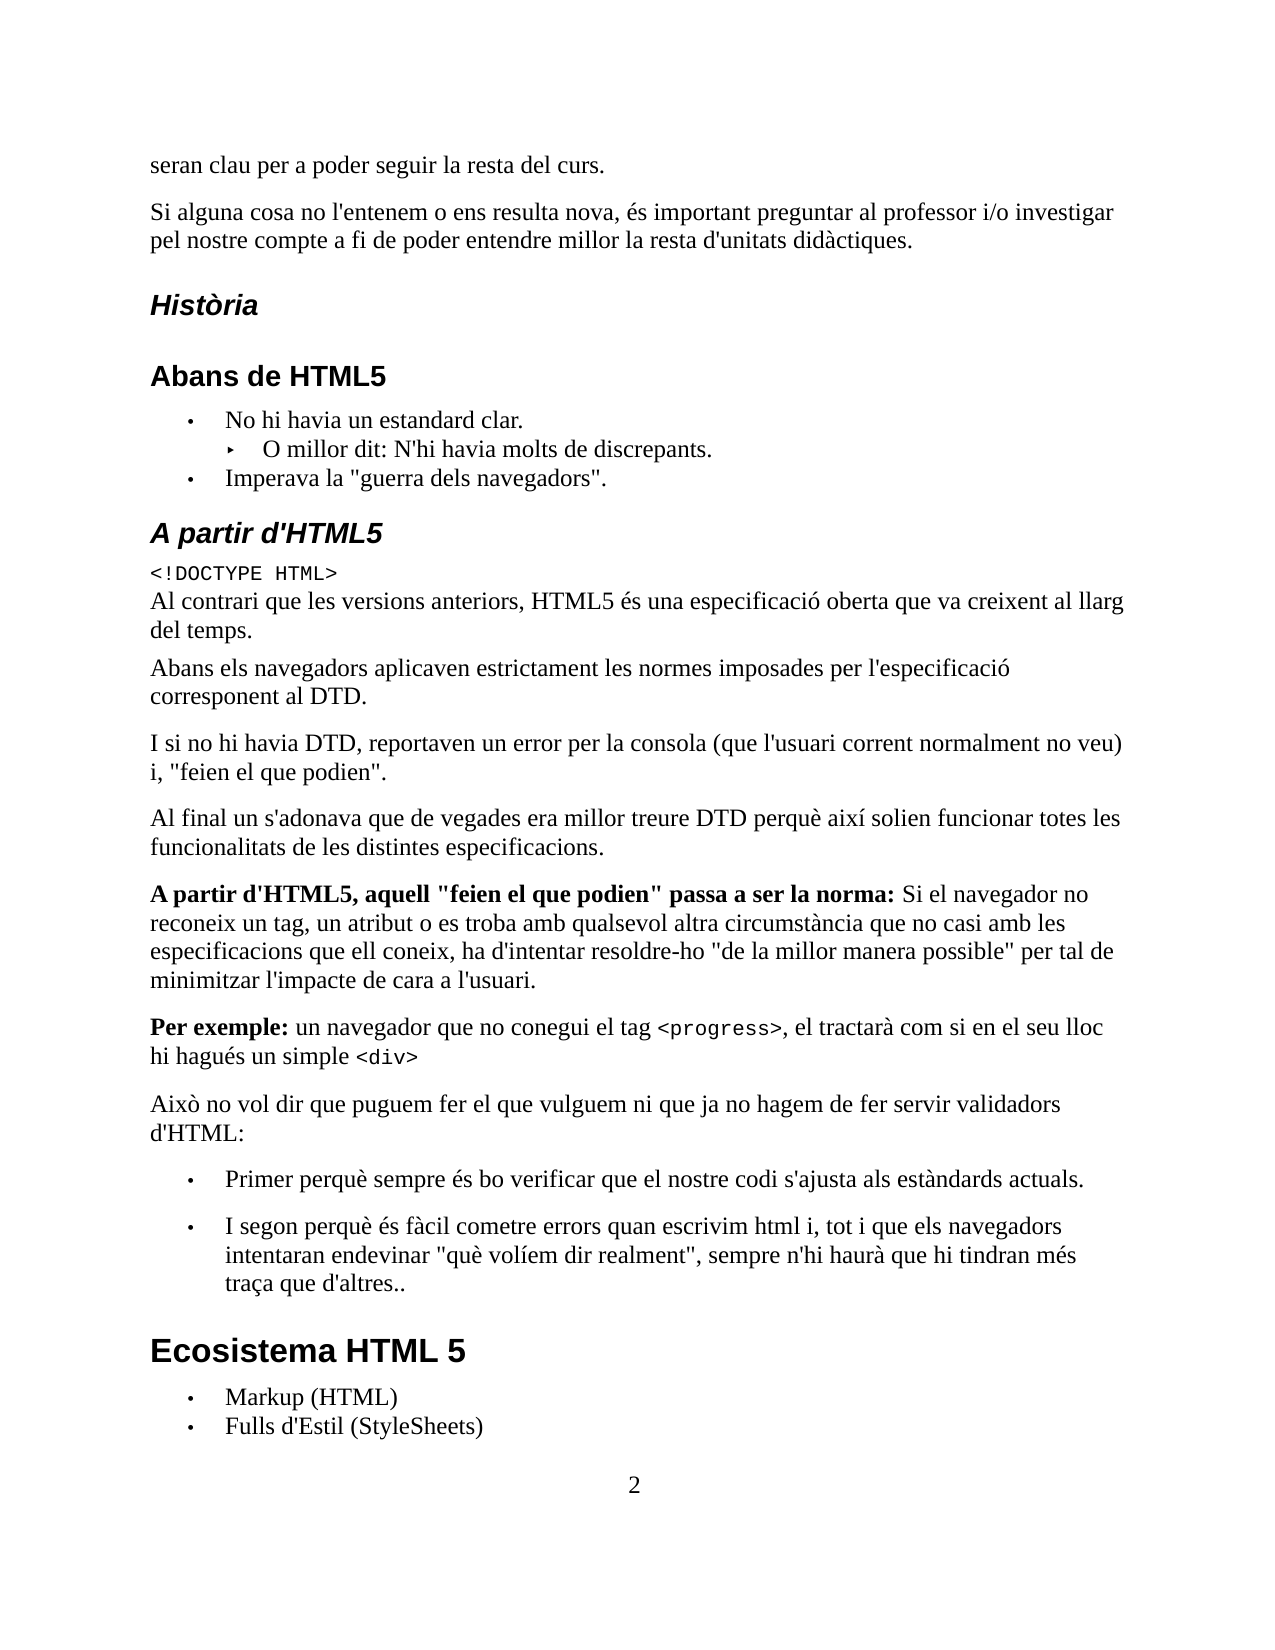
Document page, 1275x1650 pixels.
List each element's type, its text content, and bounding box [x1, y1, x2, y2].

text Abans els navegadors aplicaven estrictament les normes imposades per l'especificació corresponent al DTD. [150, 653, 1125, 710]
text seran clau per a poder seguir la resta del curs. [150, 150, 1125, 179]
subtitle Ecosistema HTML 5 [150, 1331, 1125, 1370]
list No hi havia un estandard clar. [187, 405, 1125, 434]
subtitle Història [150, 288, 1125, 322]
text Això no vol dir que puguem fer el que vulguem ni que ja no hagem de fer servir validadors d'HTML: [150, 1089, 1125, 1146]
list Markup (HTML) [187, 1382, 1125, 1411]
list O millor dit: N'hi havia molts de discrepants. [225, 434, 1125, 463]
subtitle Abans de HTML5 [150, 359, 1125, 393]
text <!DOCTYPE HTML> [150, 562, 1125, 586]
text Al final un s'adonava que de vegades era millor treure DTD perquè així solien funcionar totes les funcionalitats de les distintes especificacions. [150, 803, 1125, 861]
text Al contrari que les versions anteriors, HTML5 és una especificació oberta que va creixent al llarg del temps. [150, 586, 1125, 644]
text Si alguna cosa no l'entenem o ens resulta nova, és important preguntar al professor i/o investigar pel nostre compte a fi de poder entendre millor la resta d'unitats didàctiques. [150, 197, 1125, 254]
text I si no hi havia DTD, reportaven un error per la consola (que l'usuari corrent normalment no veu) i, "feien el que podien". [150, 728, 1125, 786]
text Per exemple: un navegador que no conegui el tag <progress>, el tractarà com si en el seu lloc hi hagués un simple <div> [150, 1012, 1125, 1071]
list I segon perquè és fàcil cometre errors quan escrivim html i, tot i que els navegadors intentaran endevinar "què volíem dir realment", sempre n'hi haurà que hi tindran més traça que d'altres.. [187, 1211, 1125, 1297]
subtitle A partir d'HTML5 [150, 516, 1125, 550]
text A partir d'HTML5, aquell "feien el que podien" passa a ser la norma: Si el navegador no reconeix un tag, un atribut o es troba amb qualsevol altra circumstància que no casi amb les especificacions que ell coneix, ha d'intentar resoldre-ho "de la millor manera possible" per tal de minimitzar l'impacte de cara a l'usuari. [150, 879, 1125, 994]
list Primer perquè sempre és bo verificar que el nostre codi s'ajusta als estàndards actuals. [187, 1164, 1125, 1193]
list Fulls d'Estil (StyleSheets) [187, 1411, 1125, 1440]
list Imperava la "guerra dels navegadors". [187, 463, 1125, 491]
